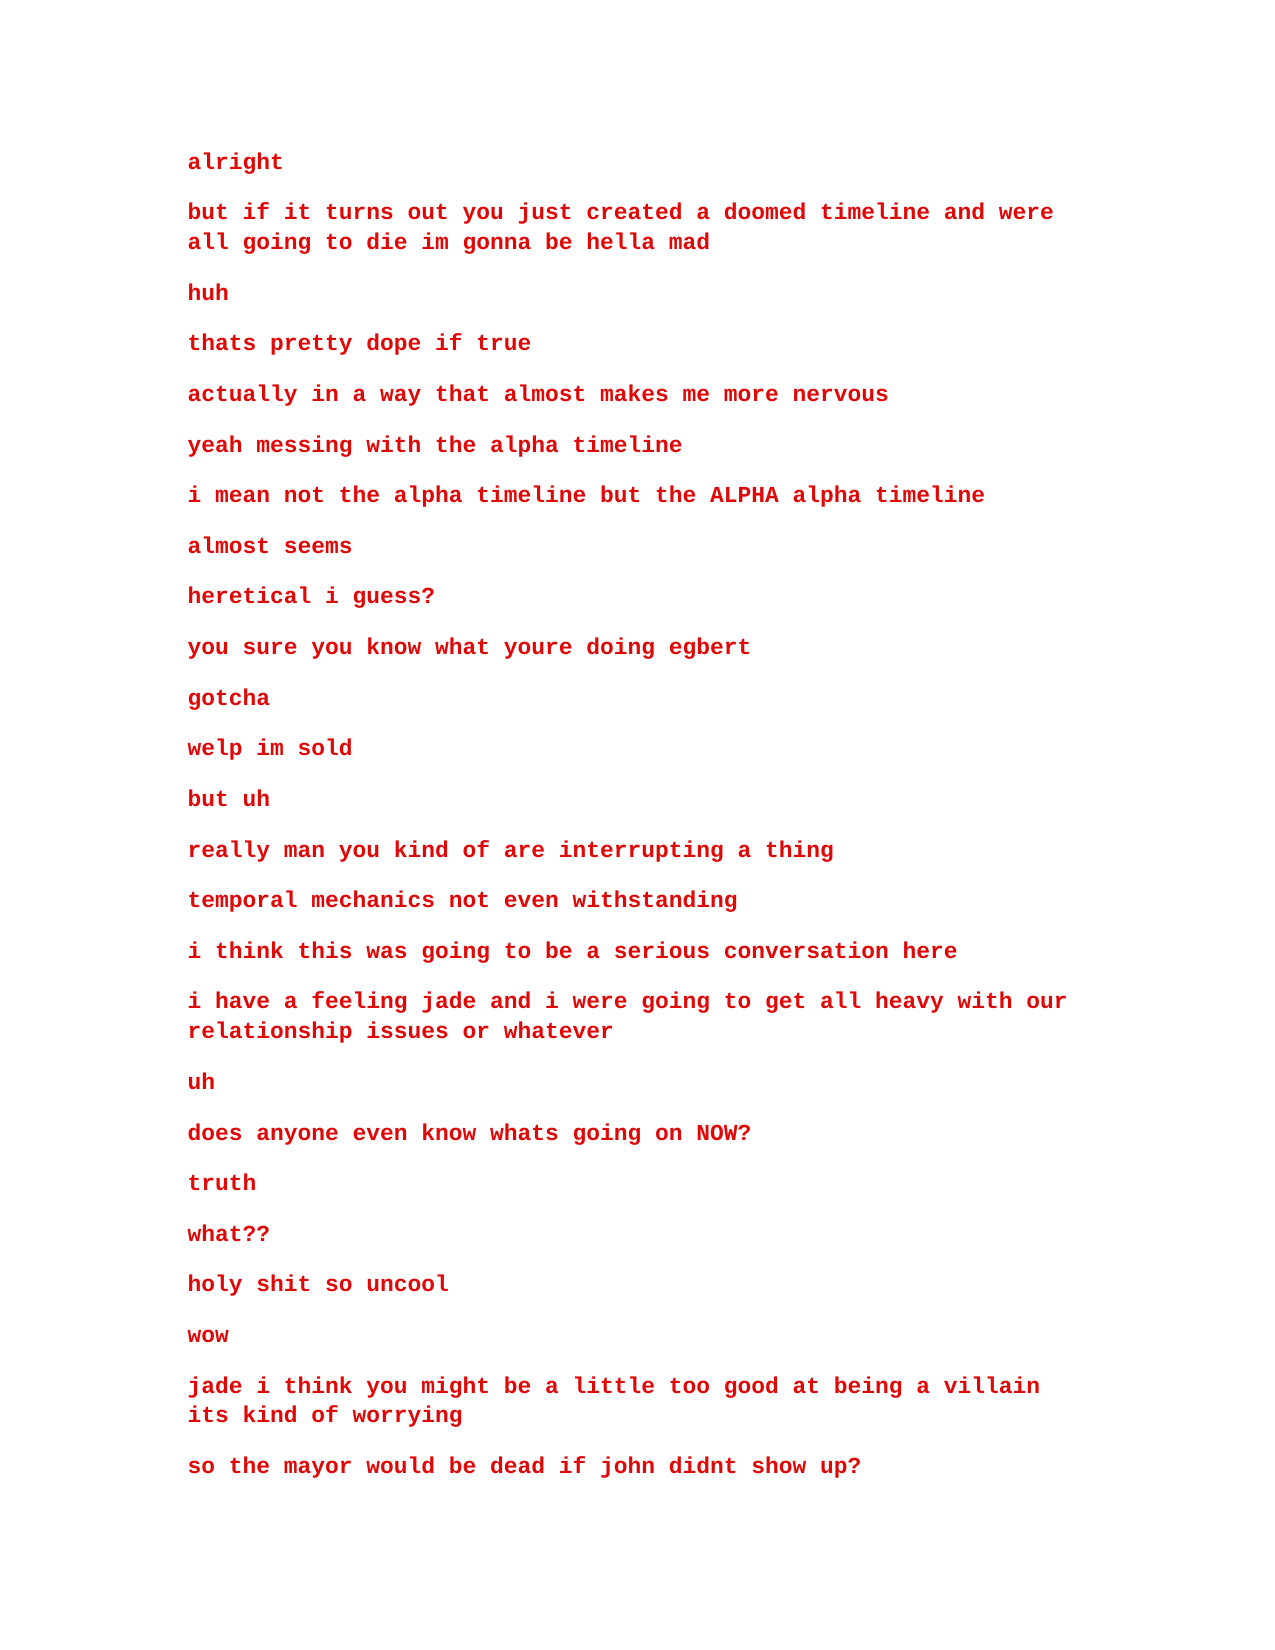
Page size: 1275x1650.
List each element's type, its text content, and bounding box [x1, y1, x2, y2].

text wow [187, 1323, 1087, 1349]
text huh [187, 281, 1087, 307]
text really man you kind of are interrupting a thing [187, 838, 1087, 864]
text i think this was going to be a serious conversation here [187, 939, 1087, 965]
text yeah messing with the alpha timeline [187, 433, 1087, 459]
text almost seems [187, 534, 1087, 560]
text i mean not the alpha timeline but the ALPHA alpha timeline [187, 483, 1087, 509]
text truth [187, 1171, 1087, 1197]
text holy shit so uncool [187, 1273, 1087, 1299]
text but if it turns out you just created a doomed timeline and were all going to die im gonna be hella mad [187, 201, 1087, 256]
text but uh [187, 787, 1087, 813]
text jade i think you might be a little too good at being a villain its kind of worrying [187, 1374, 1087, 1430]
text thats pretty dope if true [187, 332, 1087, 358]
text temporal mechanics not even withstanding [187, 888, 1087, 914]
text so the mayor would be dead if john didnt show up? [187, 1454, 1087, 1480]
text welp im sold [187, 737, 1087, 763]
text you sure you know what youre doing egbert [187, 635, 1087, 661]
text uh [187, 1070, 1087, 1096]
text actually in a way that almost makes me more nervous [187, 382, 1087, 408]
text does anyone even know whats going on NOW? [187, 1121, 1087, 1147]
text what?? [187, 1222, 1087, 1248]
text i have a feeling jade and i were going to get all heavy with our relationship issues or whatever [187, 990, 1087, 1046]
text gotcha [187, 686, 1087, 712]
text alright [187, 150, 1087, 176]
text heretical i guess? [187, 585, 1087, 611]
